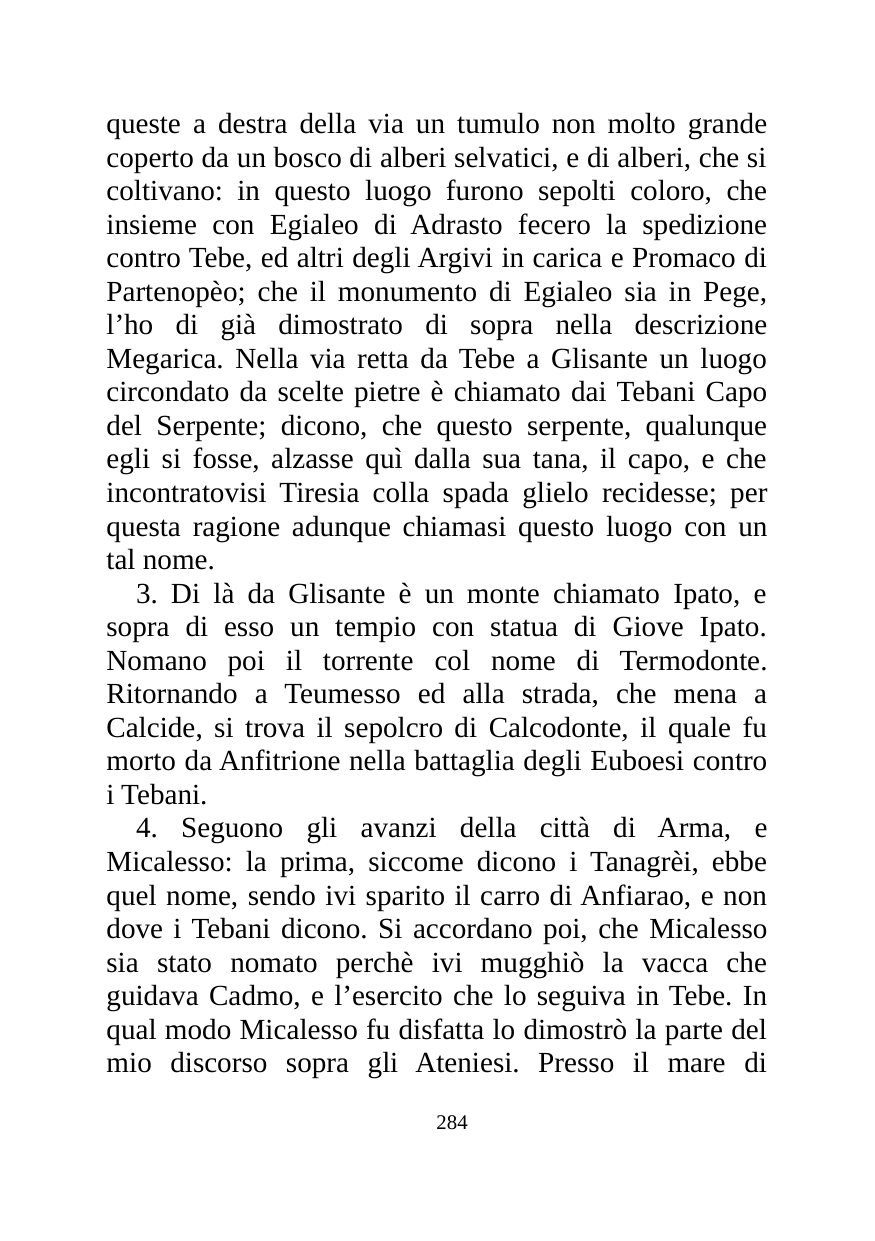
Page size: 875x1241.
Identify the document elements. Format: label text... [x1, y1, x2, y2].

text 3. Di là da Glisante è un monte chiamato Ipato, e sopra di esso un tempio con statua di Giove Ipato. Nomano poi il torrente col nome di Termodonte. Ritornando a Teumesso ed alla strada, che mena a Calcide, si trova il sepolcro di Calcodonte, il quale fu morto da Anfitrione nella battaglia degli Euboesi contro i Tebani. [106, 576, 768, 811]
text 4. Seguono gli avanzi della città di Arma, e Micalesso: la prima, siccome dicono i Tanagrèi, ebbe quel nome, sendo ivi sparito il carro di Anfiarao, e non dove i Tebani dicono. Si accordano poi, che Micalesso sia stato nomato perchè ivi mugghiò la vacca che guidava Cadmo, e l’esercito che lo seguiva in Tebe. In qual modo Micalesso fu disfatta lo dimostrò la parte del mio discorso sopra gli Ateniesi. Presso il mare di [106, 811, 768, 1079]
text queste a destra della via un tumulo non molto grande coperto da un bosco di alberi selvatici, e di alberi, che si coltivano: in questo luogo furono sepolti coloro, che insieme con Egialeo di Adrasto fecero la spedizione contro Tebe, ed altri degli Argivi in carica e Promaco di Partenopèo; che il monumento di Egialeo sia in Pege, l’ho di già dimostrato di sopra nella descrizione Megarica. Nella via retta da Tebe a Glisante un luogo circondato da scelte pietre è chiamato dai Tebani Capo del Serpente; dicono, che questo serpente, qualunque egli si fosse, alzasse quì dalla sua tana, il capo, e che incontratovisi Tiresia colla spada glielo recidesse; per questa ragione adunque chiamasi questo luogo con un tal nome. [106, 106, 768, 576]
